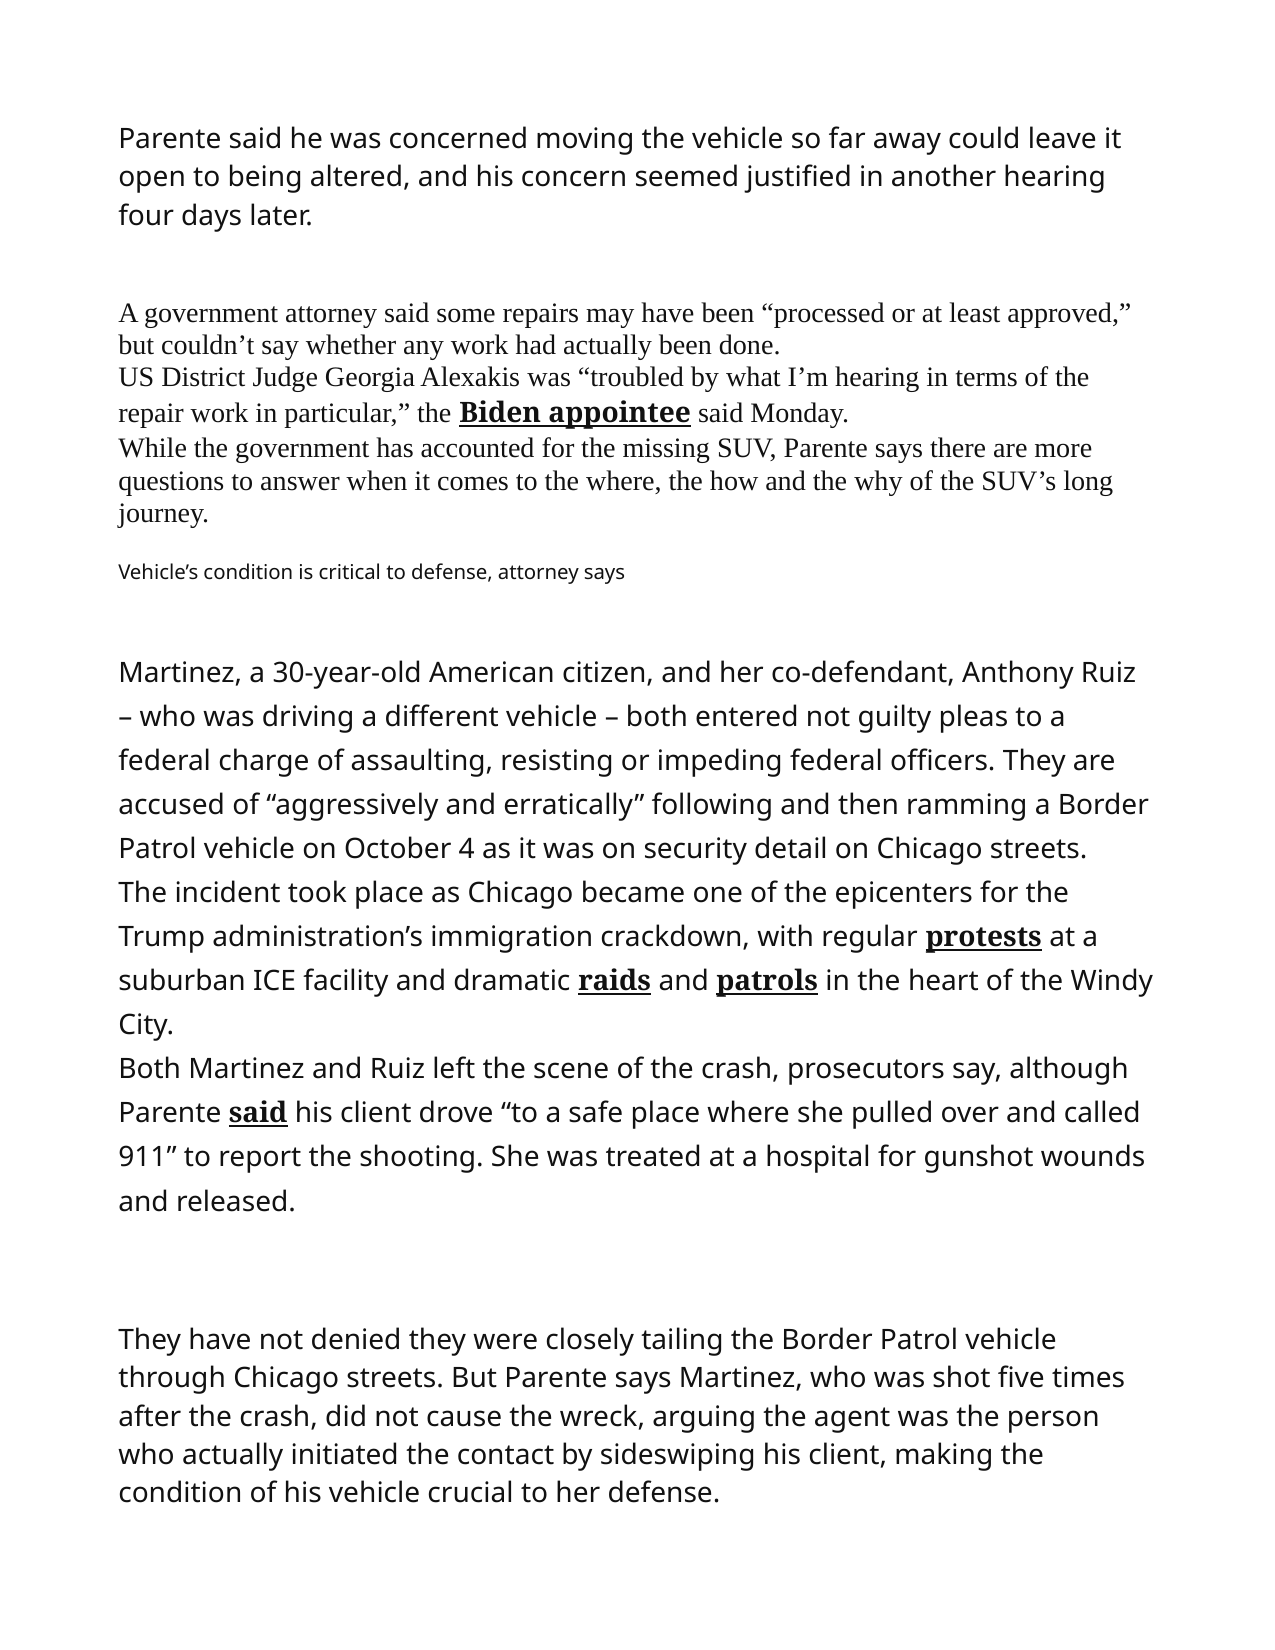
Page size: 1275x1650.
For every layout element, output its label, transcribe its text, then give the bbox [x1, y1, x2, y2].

text US District Judge Georgia Alexakis was “troubled by what I’m hearing in terms of the repair work in particular,” the Biden appointee said Monday. [118, 360, 1157, 431]
subtitle Vehicle’s condition is critical to defense, attorney says [118, 558, 1157, 586]
text They have not denied they were closely tailing the Border Patrol vehicle through Chicago streets. But Parente says Martinez, who was shot five times after the crash, did not cause the wreck, arguing the agent was the person who actually initiated the contact by sideswiping his client, making the condition of his vehicle crucial to her defense. [118, 1319, 1157, 1511]
text Both Martinez and Ruiz left the scene of the crash, prosecutors say, although Parente said his client drove “to a safe place where she pulled over and called 911” to report the shooting. She was treated at a hospital for gunshot wounds and released. [118, 1049, 1157, 1219]
text While the government has accounted for the missing SUV, Parente says there are more questions to answer when it comes to the where, the how and the why of the SUV’s long journey. [118, 431, 1157, 528]
text Parente said he was concerned moving the vehicle so far away could leave it open to being altered, and his concern seemed justified in another hearing four days later. [118, 118, 1157, 233]
text Martinez, a 30-year-old American citizen, and her co-defendant, Anthony Ruiz – who was driving a different vehicle – both entered not guilty pleas to a federal charge of assaulting, resisting or impeding federal officers. They are accused of “aggressively and erratically” following and then ramming a Border Patrol vehicle on October 4 as it was on security detail on Chicago streets. [118, 652, 1157, 867]
text A government attorney said some repairs may have been “processed or at least approved,” but couldn’t say whether any work had actually been done. [118, 296, 1157, 360]
text The incident took place as Chicago became one of the epicenters for the Trump administration’s immigration crackdown, with regular protests at a suburban ICE facility and dramatic raids and patrols in the heart of the Windy City. [118, 872, 1157, 1043]
